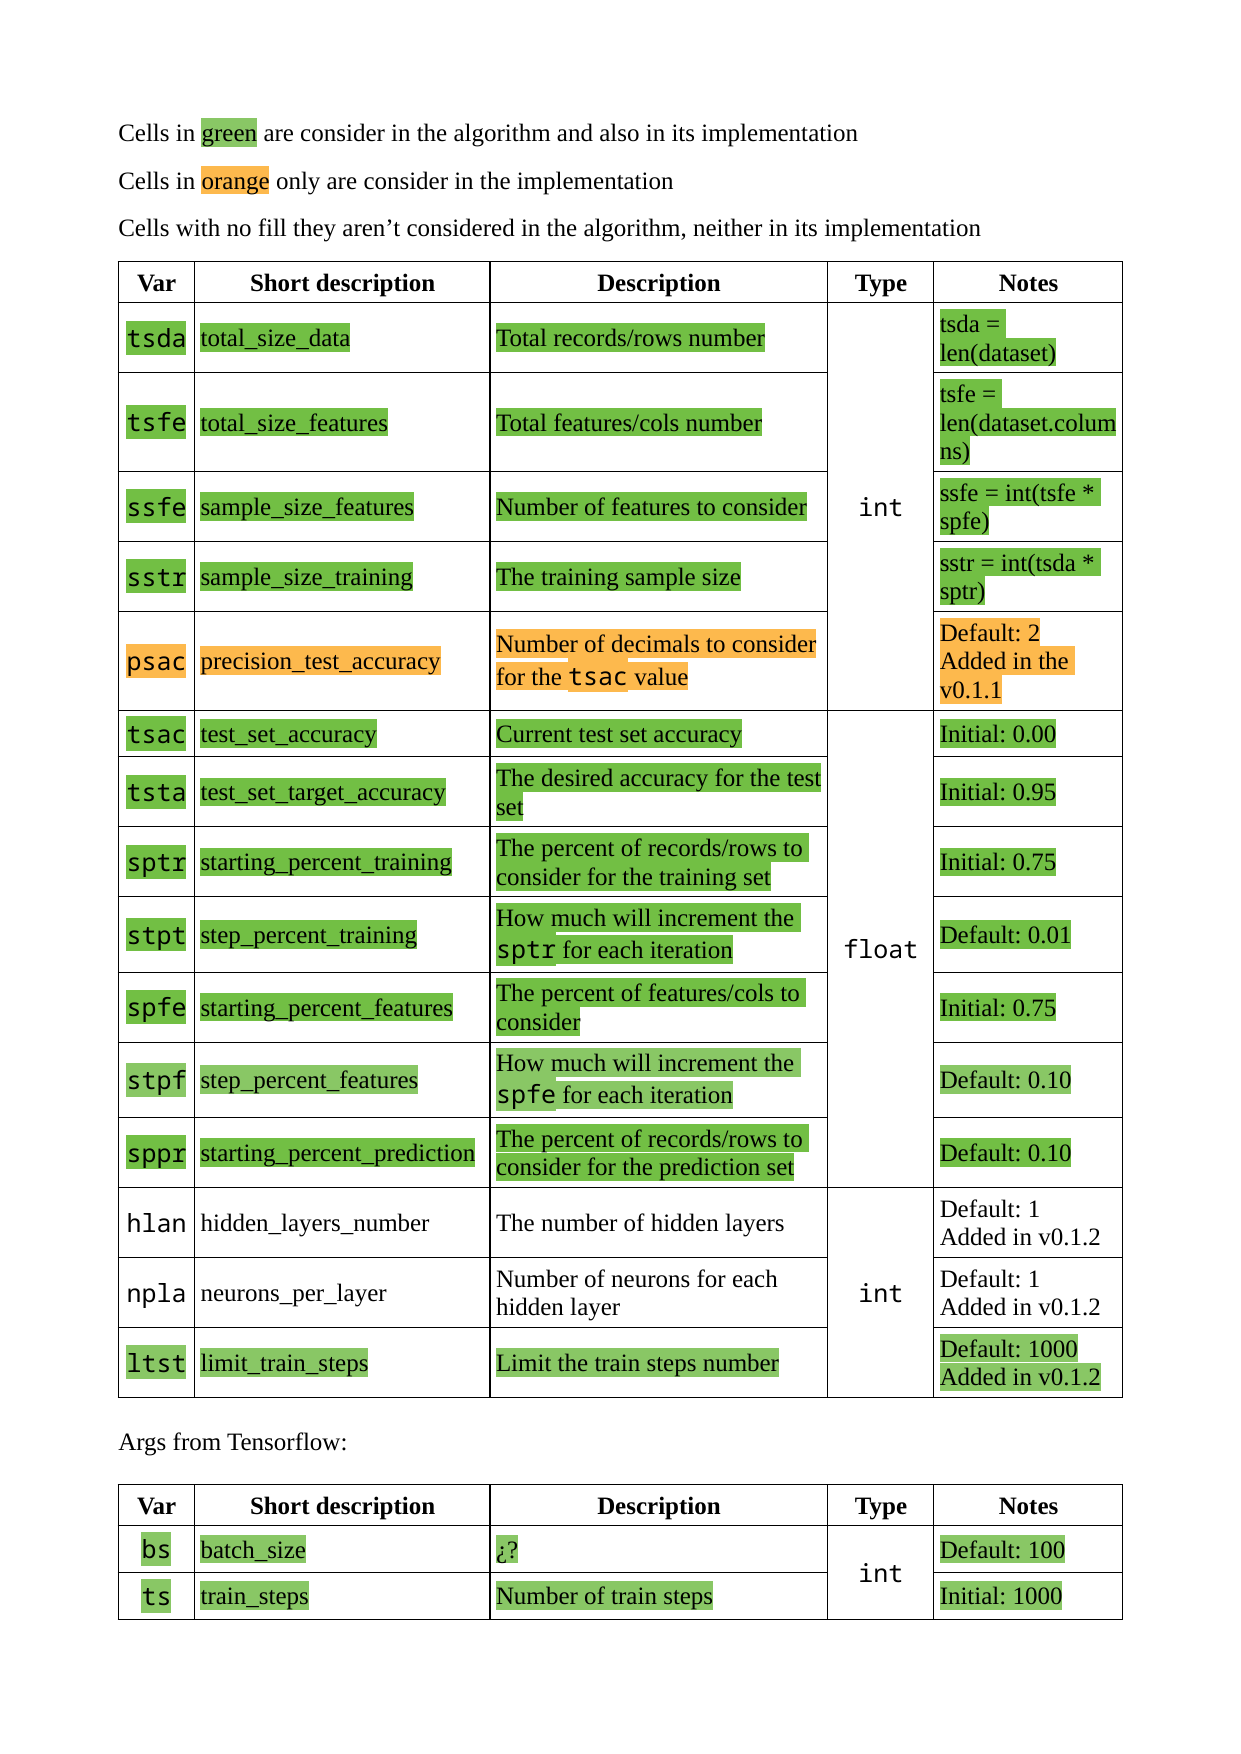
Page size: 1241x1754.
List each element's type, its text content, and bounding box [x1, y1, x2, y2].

table_cell stpf [119, 1043, 194, 1117]
text Args from Tensorflow: [118, 1427, 1122, 1455]
table_cell int [828, 303, 933, 710]
table_cell Initial: 0.75 [934, 973, 1122, 1042]
table_cell How much will increment the spfe for each iteration [491, 1043, 827, 1117]
table_cell Number of train steps [491, 1573, 827, 1618]
table_cell The percent of records/rows to consider for the training set [491, 827, 827, 896]
table_cell limit_train_steps [195, 1328, 489, 1397]
table_header Description [491, 1485, 827, 1525]
table_cell Current test set accuracy [491, 711, 827, 756]
table_cell test_set_accuracy [195, 711, 489, 756]
table_cell Default: 0.10 [934, 1118, 1122, 1187]
table_header Var [119, 1485, 194, 1525]
table_cell tsda = len(dataset) [934, 303, 1122, 372]
table_cell ¿? [491, 1526, 827, 1572]
table_cell int [828, 1526, 933, 1618]
table_header Var [119, 262, 194, 302]
table_header Type [828, 262, 933, 302]
table_cell sppr [119, 1118, 194, 1187]
table_cell stpt [119, 897, 194, 972]
table_cell hidden_layers_number [195, 1188, 489, 1257]
table_cell int [828, 1188, 933, 1397]
table_cell Initial: 0.00 [934, 711, 1122, 756]
table_cell ts [119, 1573, 194, 1618]
table_cell Number of features to consider [491, 472, 827, 541]
table_cell ssfe [119, 472, 194, 541]
table_header Type [828, 1485, 933, 1525]
table_header Short description [195, 262, 489, 302]
table_cell starting_percent_features [195, 973, 489, 1042]
table_cell Limit the train steps number [491, 1328, 827, 1397]
table_cell Default: 1000 Added in v0.1.2 [934, 1328, 1122, 1397]
table_cell tsfe [119, 373, 194, 471]
table_header Notes [934, 262, 1122, 302]
table_cell ssfe = int(tsfe * spfe) [934, 472, 1122, 541]
table_cell sstr = int(tsda * sptr) [934, 542, 1122, 611]
table_header Description [491, 262, 827, 302]
table_cell Total records/rows number [491, 303, 827, 372]
table_cell float [828, 711, 933, 1187]
table_cell Default: 2 Added in the v0.1.1 [934, 612, 1122, 710]
table_cell bs [119, 1526, 194, 1572]
table_cell sptr [119, 827, 194, 896]
table_cell tsac [119, 711, 194, 756]
table_cell train_steps [195, 1573, 489, 1618]
table_cell sample_size_training [195, 542, 489, 611]
table_cell The percent of records/rows to consider for the prediction set [491, 1118, 827, 1187]
table_cell Default: 0.10 [934, 1043, 1122, 1117]
table_cell sstr [119, 542, 194, 611]
table_cell total_size_features [195, 373, 489, 471]
table_cell starting_percent_prediction [195, 1118, 489, 1187]
table_cell tsda [119, 303, 194, 372]
table_cell The percent of features/cols to consider [491, 973, 827, 1042]
table_cell sample_size_features [195, 472, 489, 541]
table_cell Number of decimals to consider for the tsac value [491, 612, 827, 710]
table_cell Initial: 1000 [934, 1573, 1122, 1618]
table_cell batch_size [195, 1526, 489, 1572]
table_cell ltst [119, 1328, 194, 1397]
table_cell npla [119, 1258, 194, 1327]
table_cell test_set_target_accuracy [195, 757, 489, 826]
table_cell Default: 100 [934, 1526, 1122, 1572]
table_cell How much will increment the sptr for each iteration [491, 897, 827, 972]
table_cell tsfe = len(dataset.columns) [934, 373, 1122, 471]
table_header Short description [195, 1485, 489, 1525]
table_cell total_size_data [195, 303, 489, 372]
text Cells in green are consider in the algorithm and also in its implementation [118, 118, 1122, 147]
table_cell step_percent_features [195, 1043, 489, 1117]
table_cell step_percent_training [195, 897, 489, 972]
table_cell Total features/cols number [491, 373, 827, 471]
text Cells with no fill they aren’t considered in the algorithm, neither in its implementation [118, 213, 1122, 242]
table_cell hlan [119, 1188, 194, 1257]
table_cell Number of neurons for each hidden layer [491, 1258, 827, 1327]
table_cell Default: 1 Added in v0.1.2 [934, 1188, 1122, 1257]
table_cell spfe [119, 973, 194, 1042]
table_cell The desired accuracy for the test set [491, 757, 827, 826]
table_cell precision_test_accuracy [195, 612, 489, 710]
text Cells in orange only are consider in the implementation [118, 166, 1122, 194]
table_cell The number of hidden layers [491, 1188, 827, 1257]
table_cell The training sample size [491, 542, 827, 611]
table_cell neurons_per_layer [195, 1258, 489, 1327]
table_cell Initial: 0.75 [934, 827, 1122, 896]
table_cell Initial: 0.95 [934, 757, 1122, 826]
table_cell starting_percent_training [195, 827, 489, 896]
table_cell psac [119, 612, 194, 710]
table_cell tsta [119, 757, 194, 826]
table_cell Default: 0.01 [934, 897, 1122, 972]
table_header Notes [934, 1485, 1122, 1525]
table_cell Default: 1 Added in v0.1.2 [934, 1258, 1122, 1327]
